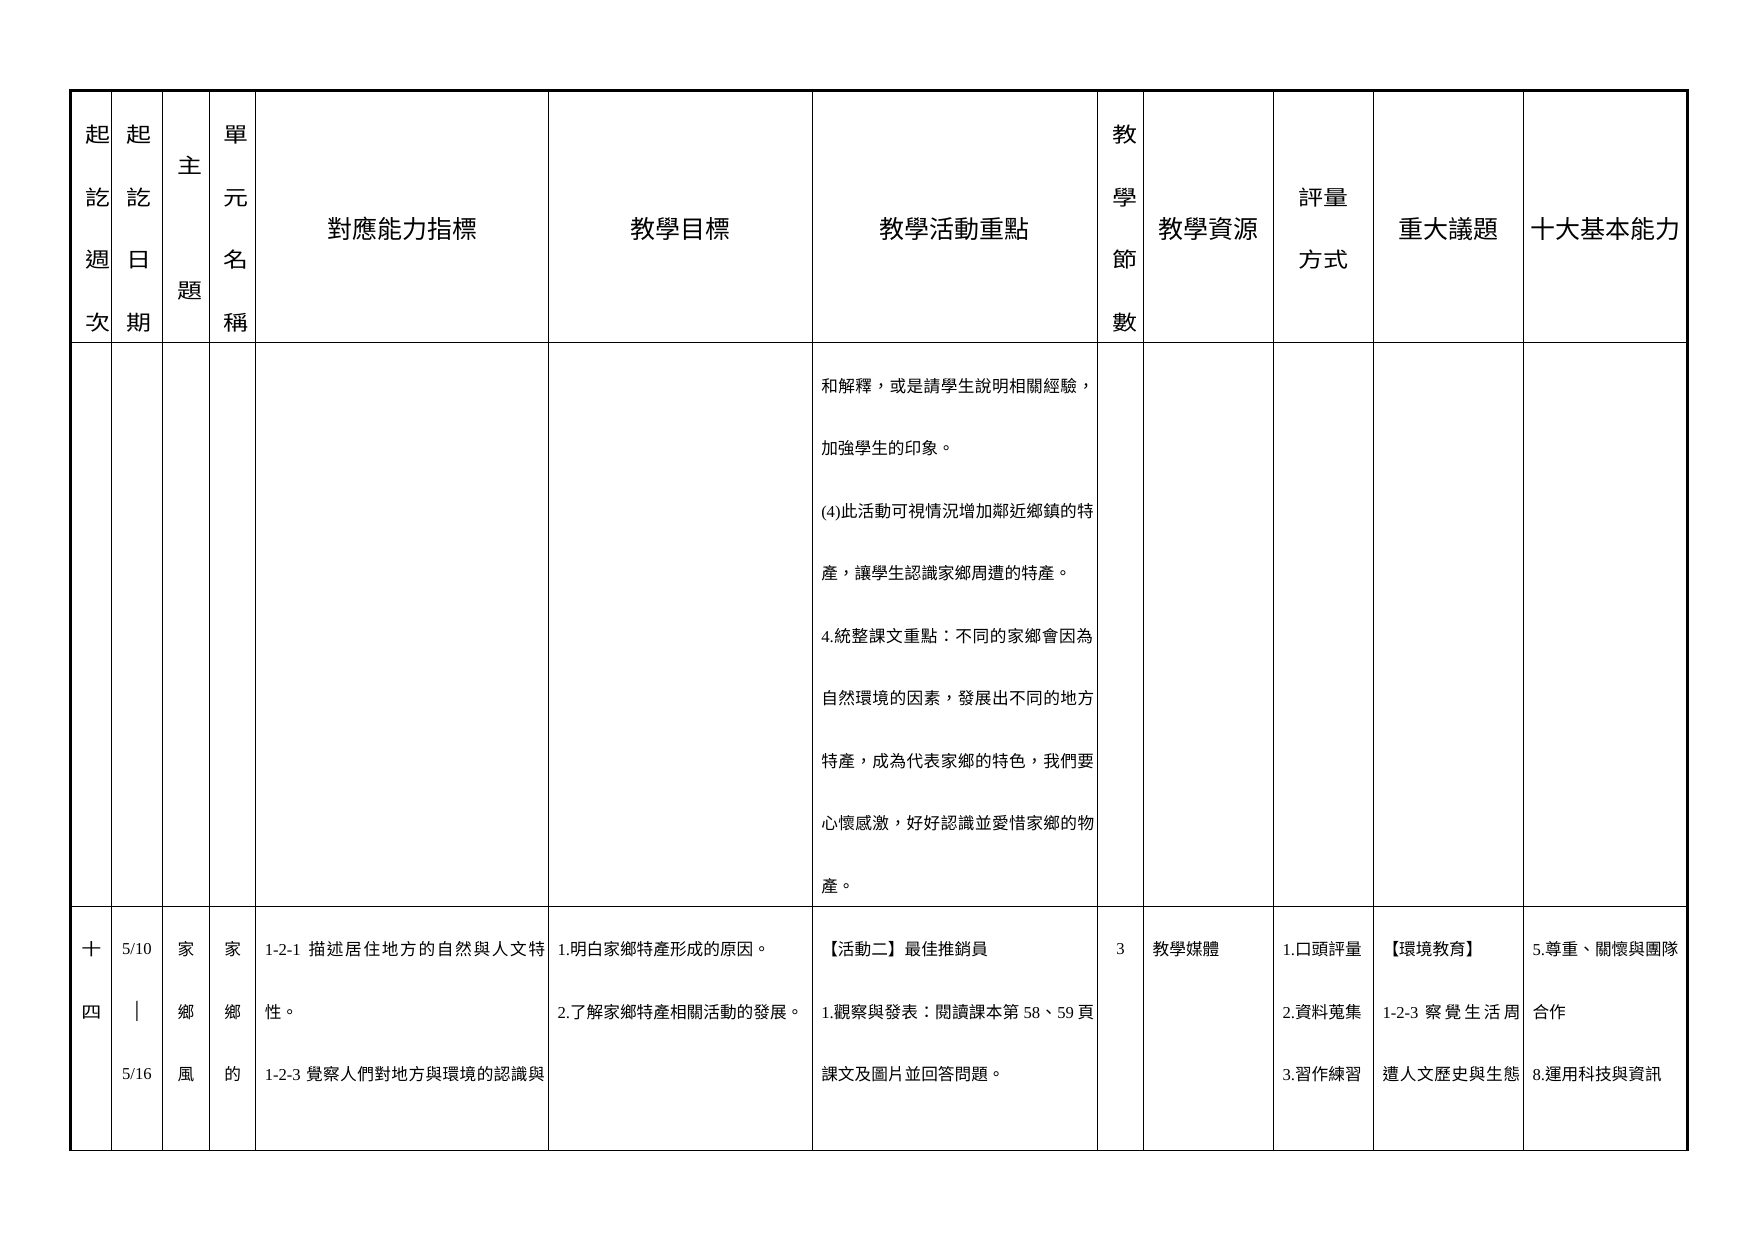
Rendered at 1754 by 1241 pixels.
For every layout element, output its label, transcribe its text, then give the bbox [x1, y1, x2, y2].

table_cell 3 [1098, 907, 1143, 1150]
table_cell [1524, 343, 1686, 906]
table_cell 【活動二】最佳推銷員 1.觀察與發表：閱讀課本第58、59頁課文及圖片並回答問題。 [813, 907, 1097, 1150]
table_cell 1.口頭評量 2.資料蒐集 3.習作練習 [1274, 907, 1373, 1150]
table_cell 5/10 │ 5/16 [112, 907, 162, 1150]
table_cell [210, 343, 255, 906]
table_cell 教學媒體 [1144, 907, 1273, 1150]
table_header 主 題 [163, 92, 209, 342]
table_cell [1144, 343, 1273, 906]
table_header 起訖週次 [72, 92, 111, 342]
table_cell [1098, 343, 1143, 906]
table_cell 【環境教育】 1-2-3察覺生活周遭人文歷史與生態 [1374, 907, 1523, 1150]
table_cell [72, 343, 111, 906]
table_cell [1374, 343, 1523, 906]
table_header 重大議題 [1374, 92, 1523, 342]
table_cell 和解釋，或是請學生說明相關經驗，加強學生的印象。 (4)此活動可視情況增加鄰近鄉鎮的特產，讓學生認識家鄉周遭的特產。 4.統整課文重點：不同的家鄉會因為自然環境的因素，發展出不同的地方特產，成為代表家鄉的特色，我們要心懷感激，好好認識並愛惜家鄉的物產。 [813, 343, 1097, 906]
table_cell 5.尊重、關懷與團隊合作 8.運用科技與資訊 [1524, 907, 1686, 1150]
table_cell [163, 343, 209, 906]
table_cell [256, 343, 548, 906]
table_header 評量方式 [1274, 92, 1373, 342]
table_cell [1274, 343, 1373, 906]
table_header 對應能力指標 [256, 92, 548, 342]
table_cell 1.明白家鄉特產形成的原因。 2.了解家鄉特產相關活動的發展。 [549, 907, 812, 1150]
table_cell [112, 343, 162, 906]
table_header 單元名稱 [210, 92, 255, 342]
table_header 教學資源 [1144, 92, 1273, 342]
table_header 十大基本能力 [1524, 92, 1686, 342]
table_cell 家鄉的 [210, 907, 255, 1150]
table_header 教學活動重點 [813, 92, 1097, 342]
table_cell 家鄉風 [163, 907, 209, 1150]
table_header 教學節數 [1098, 92, 1143, 342]
table_header 教學目標 [549, 92, 812, 342]
table_cell 1-2-1 描述居住地方的自然與人文特性。 1-2-3 覺察人們對地方與環境的認識與 [256, 907, 548, 1150]
table_header 起訖日期 [112, 92, 162, 342]
table_cell [549, 343, 812, 906]
table_cell 十四 [72, 907, 111, 1150]
